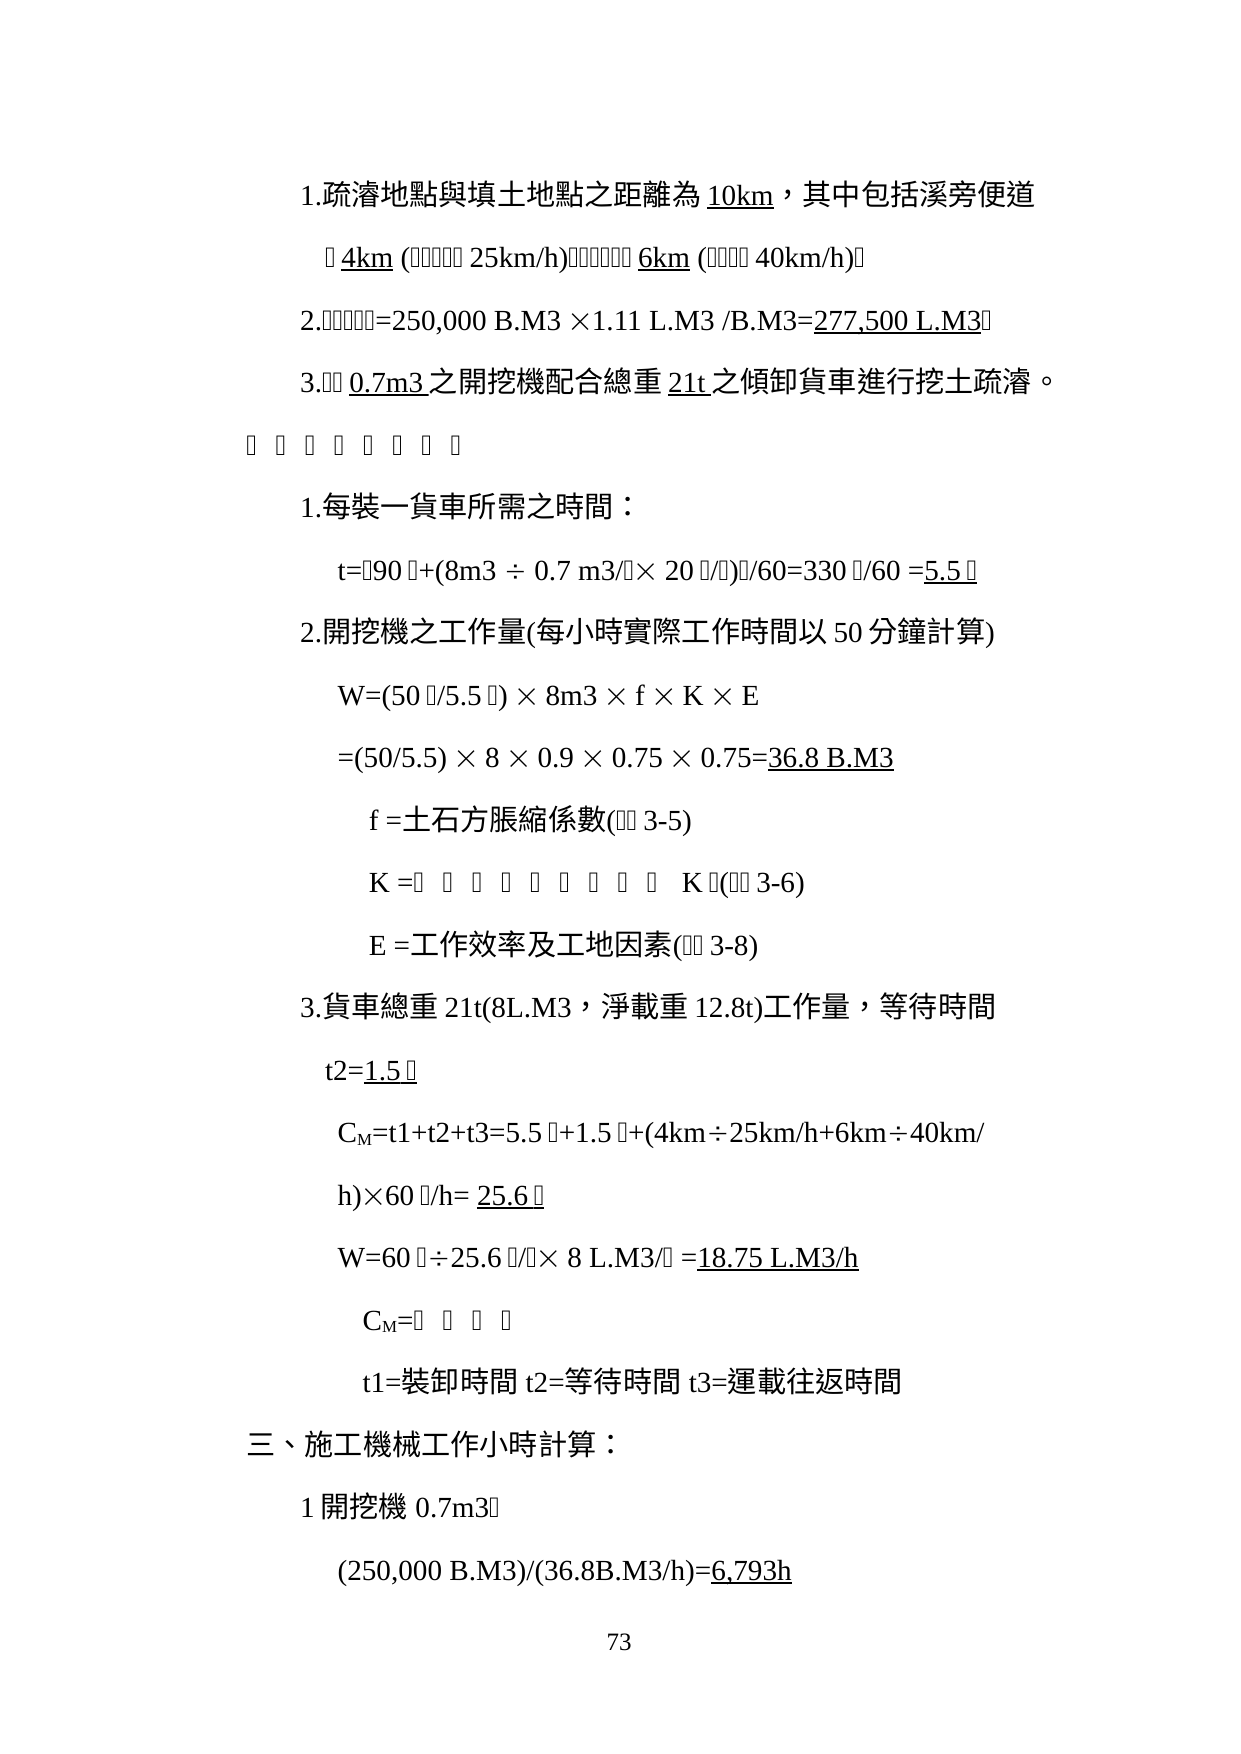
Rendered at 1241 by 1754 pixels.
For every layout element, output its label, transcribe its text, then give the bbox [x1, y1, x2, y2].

text 二、工作量計算： [246, 405, 1050, 468]
text CM=循環時間 [362, 1280, 1050, 1343]
text 3.貨車總重21t(8L.M3，淨載重12.8t)工作量，等待時間t2=1.5分 [300, 968, 1050, 1093]
text f =土石方脹縮係數(詳表3-5) [325, 780, 1050, 843]
text 2.鬆方運輸量=250,000 B.M3 1.11 L.M3 /B.M3=277,500 L.M3。 [300, 280, 1050, 343]
text W=60分25.6分/車 8 L.M3/車 =18.75 L.M3/h [337, 1218, 1050, 1280]
text =(50/5.5)  8  0.9  0.75  0.75=36.8 B.M3 [337, 718, 1050, 780]
text 1開挖機 0.7m3： [300, 1468, 1050, 1530]
text 3.採用0.7m3之開挖機配合總重21t之傾卸貨車進行挖土疏濬。 [300, 343, 1050, 405]
text t=｛90秒+(8m3  0.7 m3/斗 20秒/斗)｝/60=330秒/60 =5.5分 [337, 530, 1050, 593]
text K =推土及刮運作業時之K值(詳表3-6) [325, 843, 1050, 905]
text 1.每裝一貨車所需之時間： [300, 468, 1050, 530]
text 三、施工機械工作小時計算： [246, 1405, 1050, 1468]
text W=(50分/5.5分)  8m3  f  K  E [337, 655, 1050, 718]
text t1=裝卸時間 t2=等待時間 t3=運載往返時間 [362, 1343, 1050, 1405]
text 2.開挖機之工作量(每小時實際工作時間以50分鐘計算) [300, 593, 1050, 655]
text CM=t1+t2+t3=5.5分+1.5分+(4km25km/h+6km40km/h)60分/h= 25.6分 [337, 1093, 1050, 1218]
text 1.疏濬地點與填土地點之距離為10km，其中包括溪旁便道長4km (平均車速為25km/h)及一般道路長6km (平均車速40km/h)。 [300, 155, 1050, 280]
text (250,000 B.M3)/(36.8B.M3/h)=6,793h [337, 1530, 1050, 1593]
text E =工作效率及工地因素(詳表3-8) [325, 905, 1050, 968]
